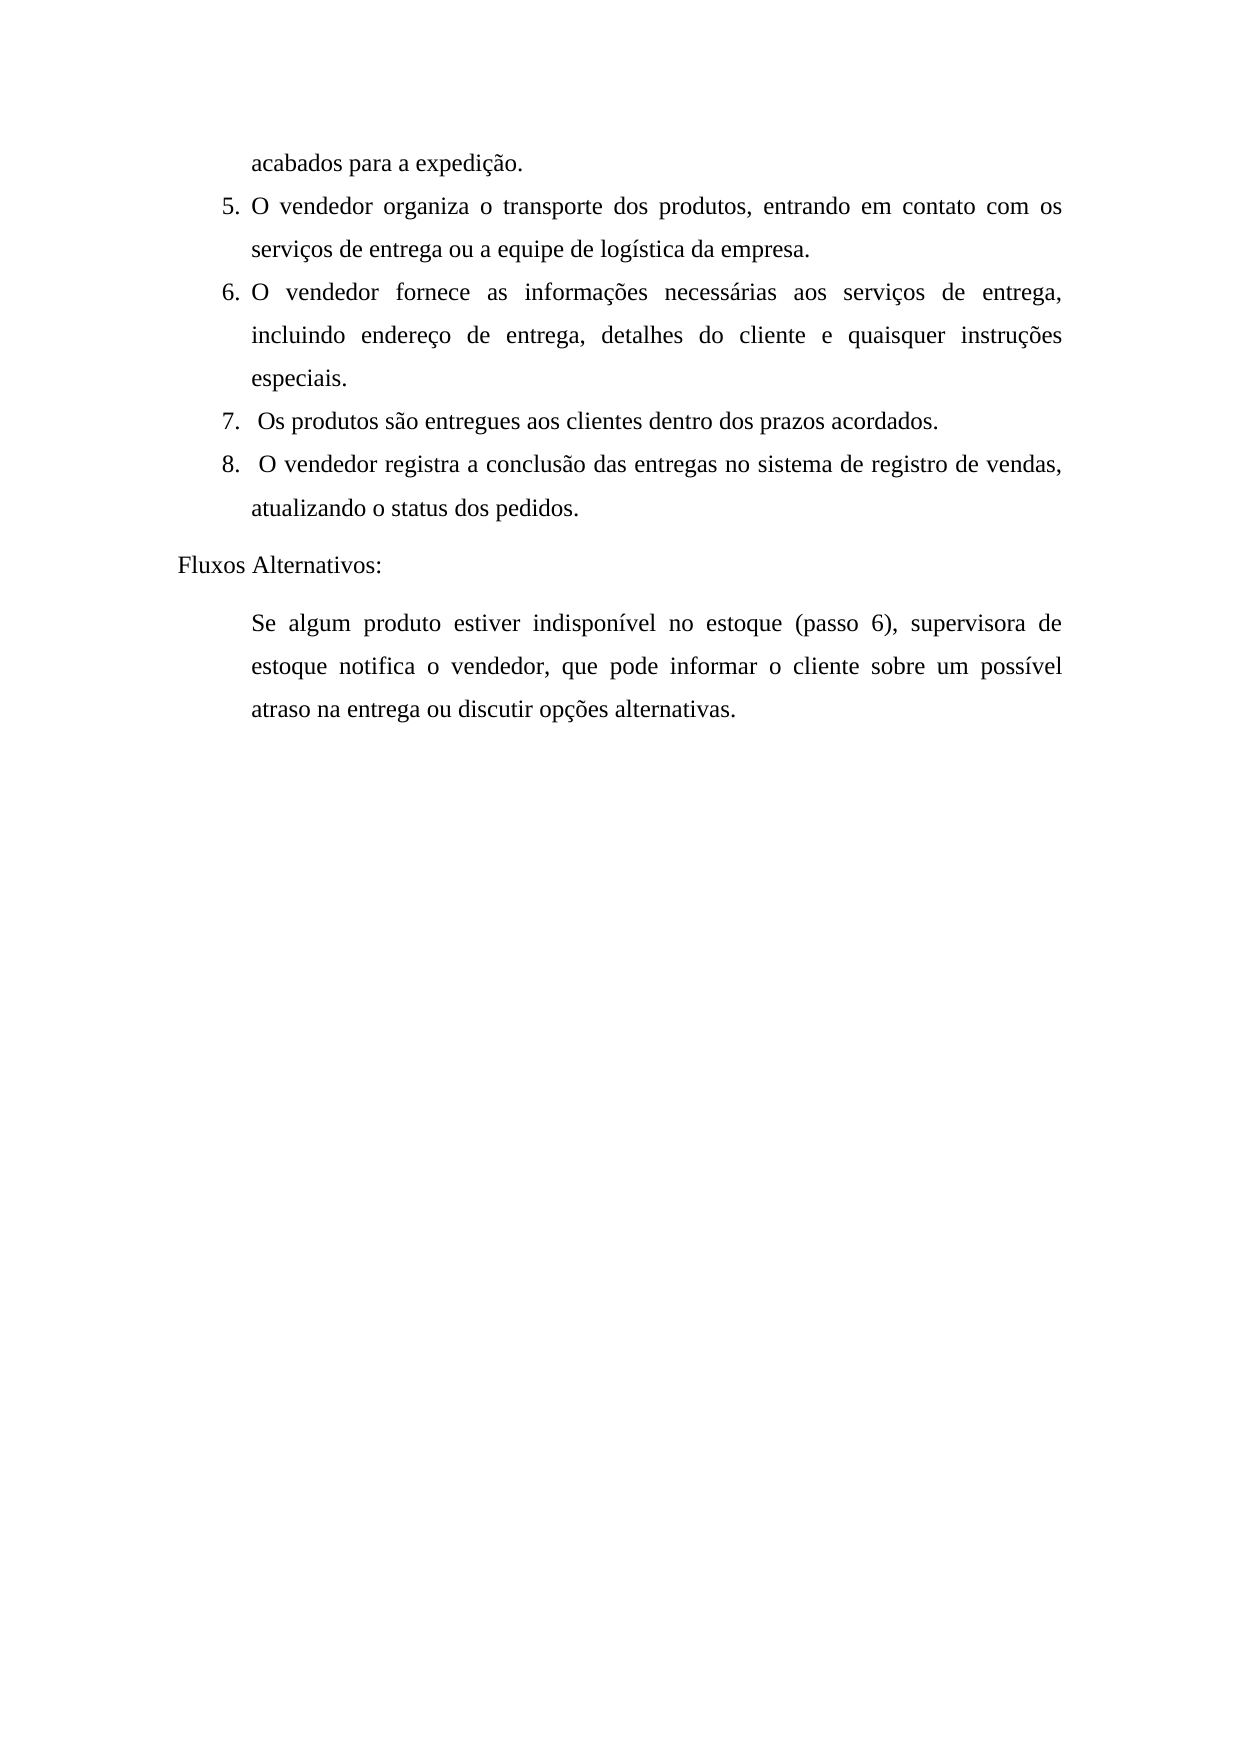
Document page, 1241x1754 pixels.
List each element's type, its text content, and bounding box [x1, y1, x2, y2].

list Os produtos são entregues aos clientes dentro dos prazos acordados. [222, 406, 1063, 435]
list Se algum produto estiver indisponível no estoque (passo 6), supervisora de estoque notifica o vendedor, que pode informar o cliente sobre um possível atraso na entrega ou discutir opções alternativas. [222, 608, 1063, 723]
list O vendedor registra a conclusão das entregas no sistema de registro de vendas, atualizando o status dos pedidos. [222, 449, 1063, 521]
list acabados para a expedição. [222, 148, 1063, 176]
list O vendedor organiza o transporte dos produtos, entrando em contato com os serviços de entrega ou a equipe de logística da empresa. [222, 191, 1063, 263]
text Fluxos Alternativos: [177, 550, 1063, 579]
list O vendedor fornece as informações necessárias aos serviços de entrega, incluindo endereço de entrega, detalhes do cliente e quaisquer instruções especiais. [222, 277, 1063, 392]
